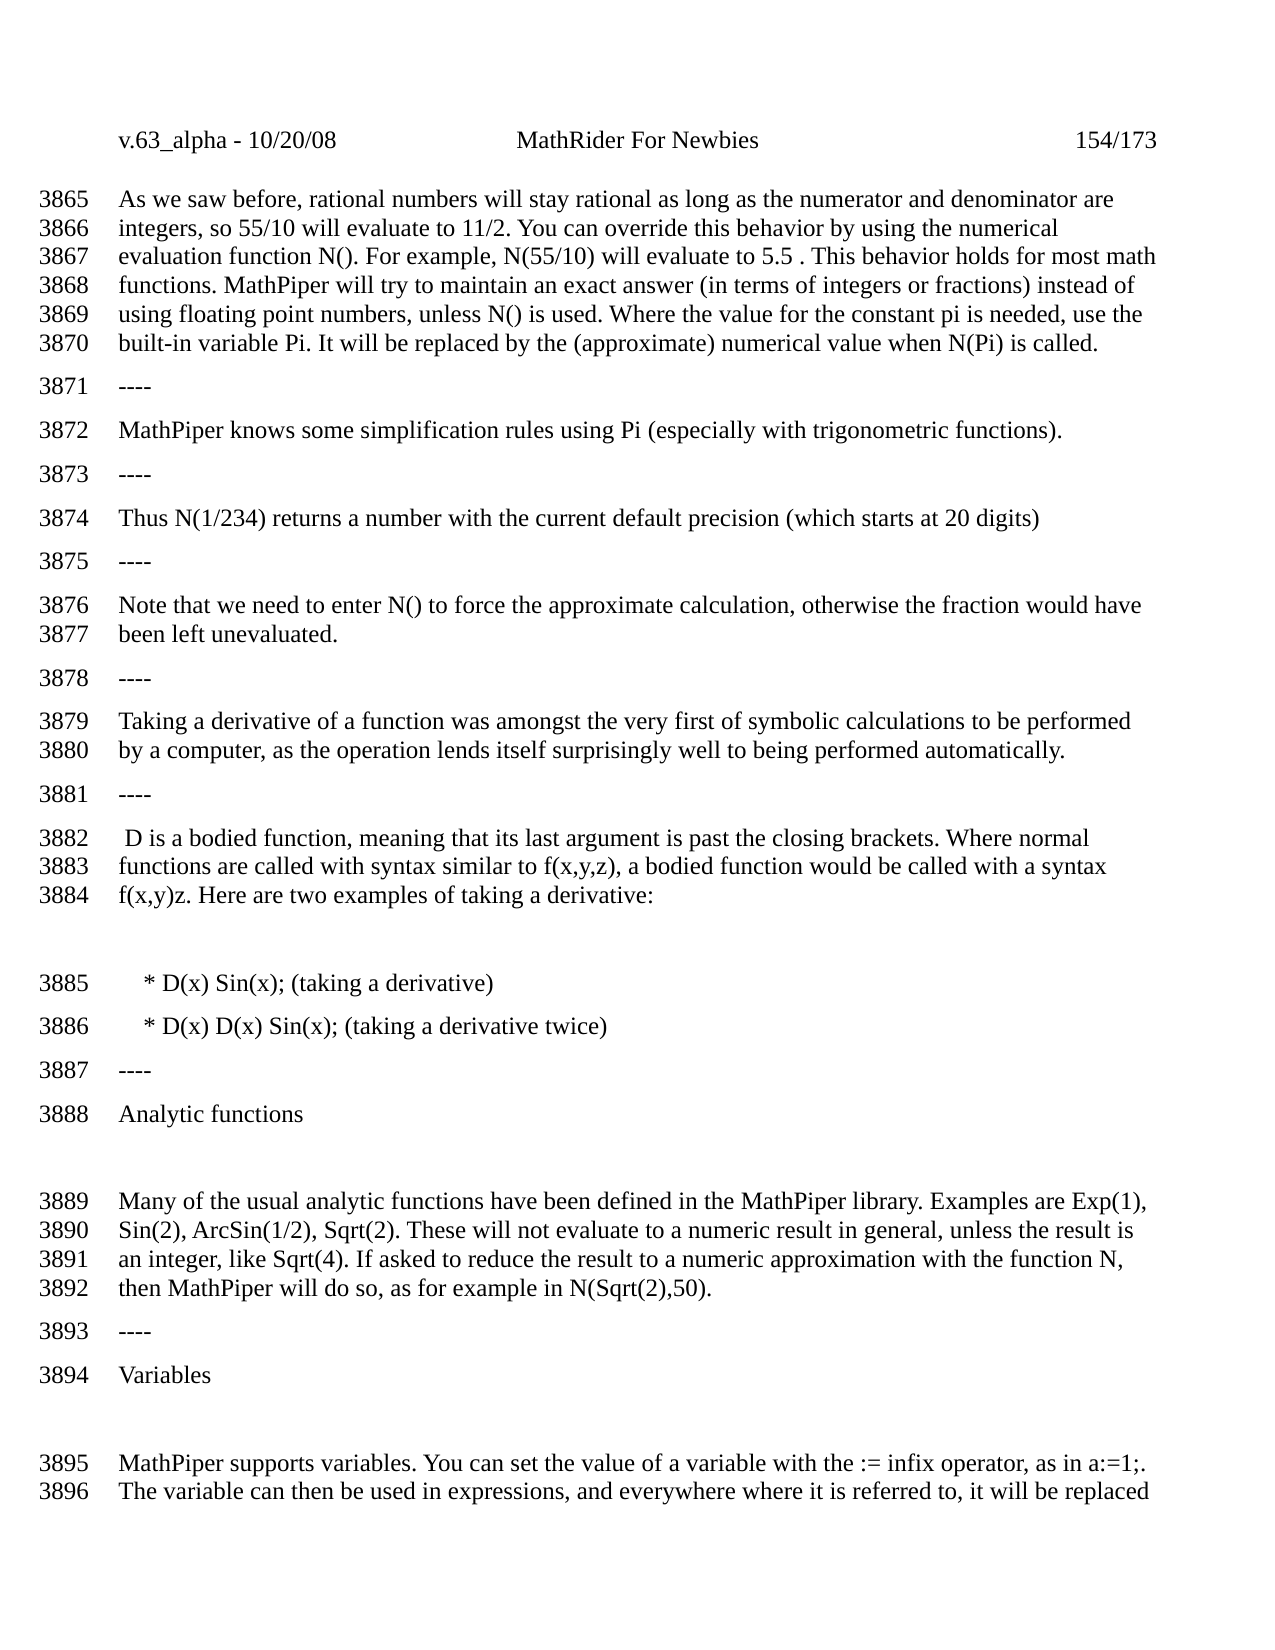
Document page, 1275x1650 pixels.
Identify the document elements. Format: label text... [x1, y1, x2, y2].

text Thus N(1/234) returns a number with the current default precision (which starts at 20 digits) [118, 503, 1157, 531]
text Many of the usual analytic functions have been defined in the MathPiper library. Examples are Exp(1), Sin(2), ArcSin(1/2), Sqrt(2). These will not evaluate to a numeric result in general, unless the result is an integer, like Sqrt(4). If asked to reduce the result to a numeric approximation with the function N, then MathPiper will do so, as for example in N(Sqrt(2),50). [118, 1186, 1157, 1301]
text ---- [118, 1316, 1157, 1345]
text Taking a derivative of a function was amongst the very first of symbolic calculations to be performed by a computer, as the operation lends itself surprisingly well to being performed automatically. [118, 706, 1157, 764]
text D is a bodied function, meaning that its last argument is past the closing brackets. Where normal functions are called with syntax similar to f(x,y,z), a bodied function would be called with a syntax f(x,y)z. Here are two examples of taking a derivative: [118, 823, 1157, 909]
text Note that we need to enter N() to force the approximate calculation, otherwise the fraction would have been left unevaluated. [118, 590, 1157, 648]
text ---- [118, 546, 1157, 575]
text Variables [118, 1360, 1157, 1389]
text MathPiper knows some simplification rules using Pi (especially with trigonometric functions). [118, 415, 1157, 444]
text ---- [118, 779, 1157, 808]
text ---- [118, 663, 1157, 691]
text * D(x) Sin(x); (taking a derivative) [118, 968, 1157, 996]
text Analytic functions [118, 1099, 1157, 1128]
text As we saw before, rational numbers will stay rational as long as the numerator and denominator are integers, so 55/10 will evaluate to 11/2. You can override this behavior by using the numerical evaluation function N(). For example, N(55/10) will evaluate to 5.5 . This behavior holds for most math functions. MathPiper will try to maintain an exact answer (in terms of integers or fractions) instead of using floating point numbers, unless N() is used. Where the value for the constant pi is needed, use the built-in variable Pi. It will be replaced by the (approximate) numerical value when N(Pi) is called. [118, 184, 1157, 356]
text ---- [118, 1055, 1157, 1084]
text MathPiper supports variables. You can set the value of a variable with the := infix operator, as in a:=1;. The variable can then be used in expressions, and everywhere where it is referred to, it will be replaced [118, 1448, 1157, 1505]
text ---- [118, 371, 1157, 400]
text * D(x) D(x) Sin(x); (taking a derivative twice) [118, 1011, 1157, 1040]
text ---- [118, 459, 1157, 488]
